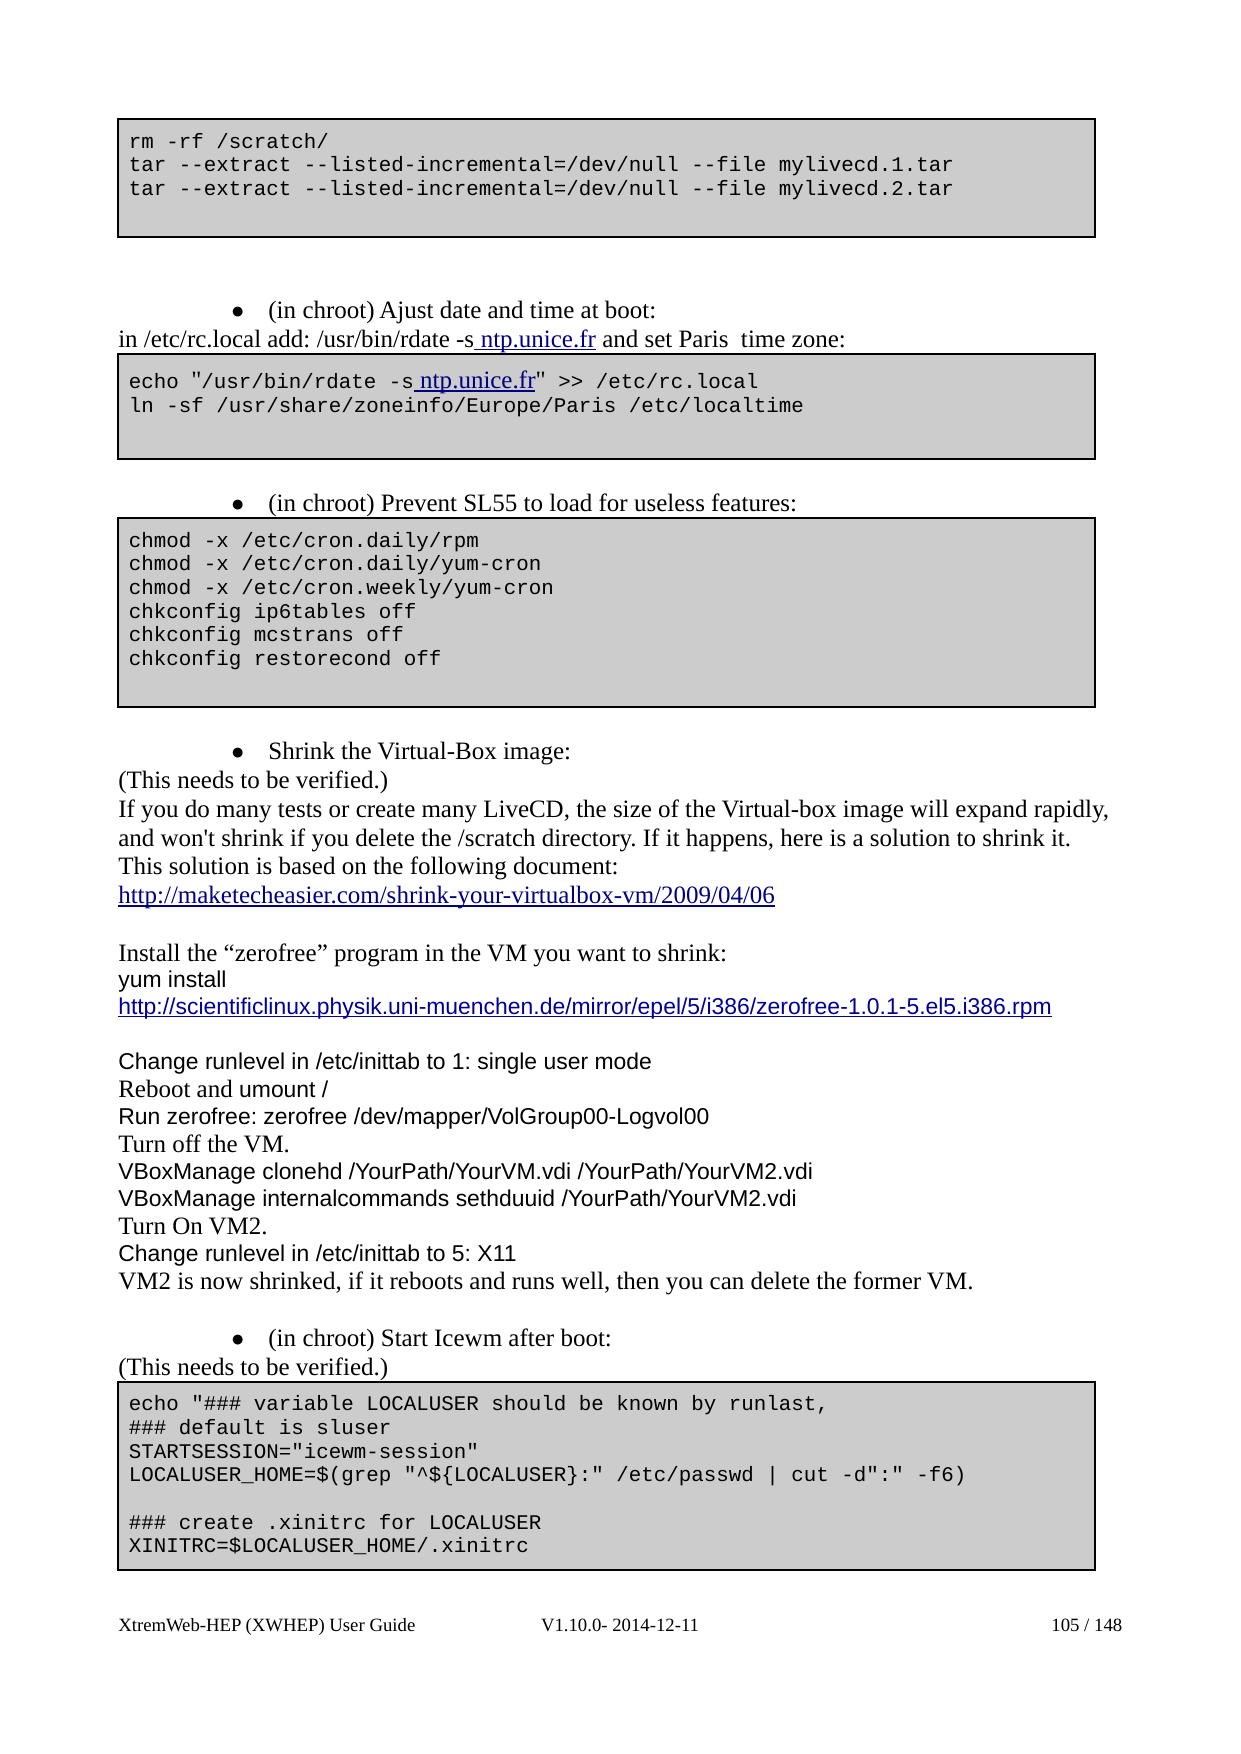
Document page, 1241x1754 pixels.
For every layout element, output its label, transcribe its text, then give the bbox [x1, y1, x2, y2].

text This solution is based on the following document: [118, 851, 1122, 880]
list (in chroot) Ajust date and time at boot: [231, 295, 1122, 324]
text (This needs to be verified.) If you do many tests or create many LiveCD, the size of the Virtual-box image will expand rapidly, and won't shrink if you delete the /scratch directory. If it happens, here is a solution to shrink it. [118, 765, 1122, 851]
text Turn On VM2. [118, 1211, 1122, 1239]
table_header echo "/usr/bin/rdate -s ntp.unice.fr" >> /etc/rc.local ln -sf /usr/share/zoneinfo/Europe/Paris /etc/localtime [119, 355, 1094, 458]
text Change runlevel in /etc/inittab to 5: X11 [118, 1239, 1122, 1266]
list Shrink the Virtual-Box image: [231, 736, 1122, 765]
table_header echo "### variable LOCALUSER should be known by runlast, ### default is sluser STARTSESSION="icewm-session" LOCALUSER_HOME=$(grep "^${LOCALUSER}:" /etc/passwd | cut -d":" -f6) ### create .xinitrc for LOCALUSER XINITRC=$LOCALUSER_HOME/.xinitrc [119, 1383, 1094, 1569]
text Turn off the VM. [118, 1129, 1122, 1158]
list (in chroot) Prevent SL55 to load for useless features: [231, 488, 1122, 517]
text Run zerofree: zerofree /dev/mapper/VolGroup00-Logvol00 [118, 1103, 1122, 1129]
text yum install http://scientificlinux.physik.uni-muenchen.de/mirror/epel/5/i386/zerofree-1.0.1-5.el5.i386.rpm [118, 966, 1122, 1019]
text Install the “zerofree” program in the VM you want to shrink: [118, 938, 1122, 966]
text in /etc/rc.local add: /usr/bin/rdate -s ntp.unice.fr and set Paris time zone: [118, 324, 1122, 353]
list (in chroot) Start Icewm after boot: [231, 1323, 1122, 1352]
text VM2 is now shrinked, if it reboots and runs well, then you can delete the former VM. [118, 1266, 1122, 1295]
text http://maketecheasier.com/shrink-your-virtualbox-vm/2009/04/06 [118, 880, 1122, 909]
text Reboot and umount / [118, 1074, 1122, 1103]
text (This needs to be verified.) [118, 1352, 1122, 1381]
text VBoxManage internalcommands sethduuid /YourPath/YourVM2.vdi [118, 1184, 1122, 1211]
table_header chmod -x /etc/cron.daily/rpm chmod -x /etc/cron.daily/yum-cron chmod -x /etc/cron.weekly/yum-cron chkconfig ip6tables off chkconfig mcstrans off chkconfig restorecond off [119, 519, 1094, 706]
text VBoxManage clonehd /YourPath/YourVM.vdi /YourPath/YourVM2.vdi [118, 1158, 1122, 1184]
table_header rm -rf /scratch/ tar --extract --listed-incremental=/dev/null --file mylivecd.1.tar tar --extract --listed-incremental=/dev/null --file mylivecd.2.tar [119, 120, 1094, 236]
text Change runlevel in /etc/inittab to 1: single user mode [118, 1048, 1122, 1074]
